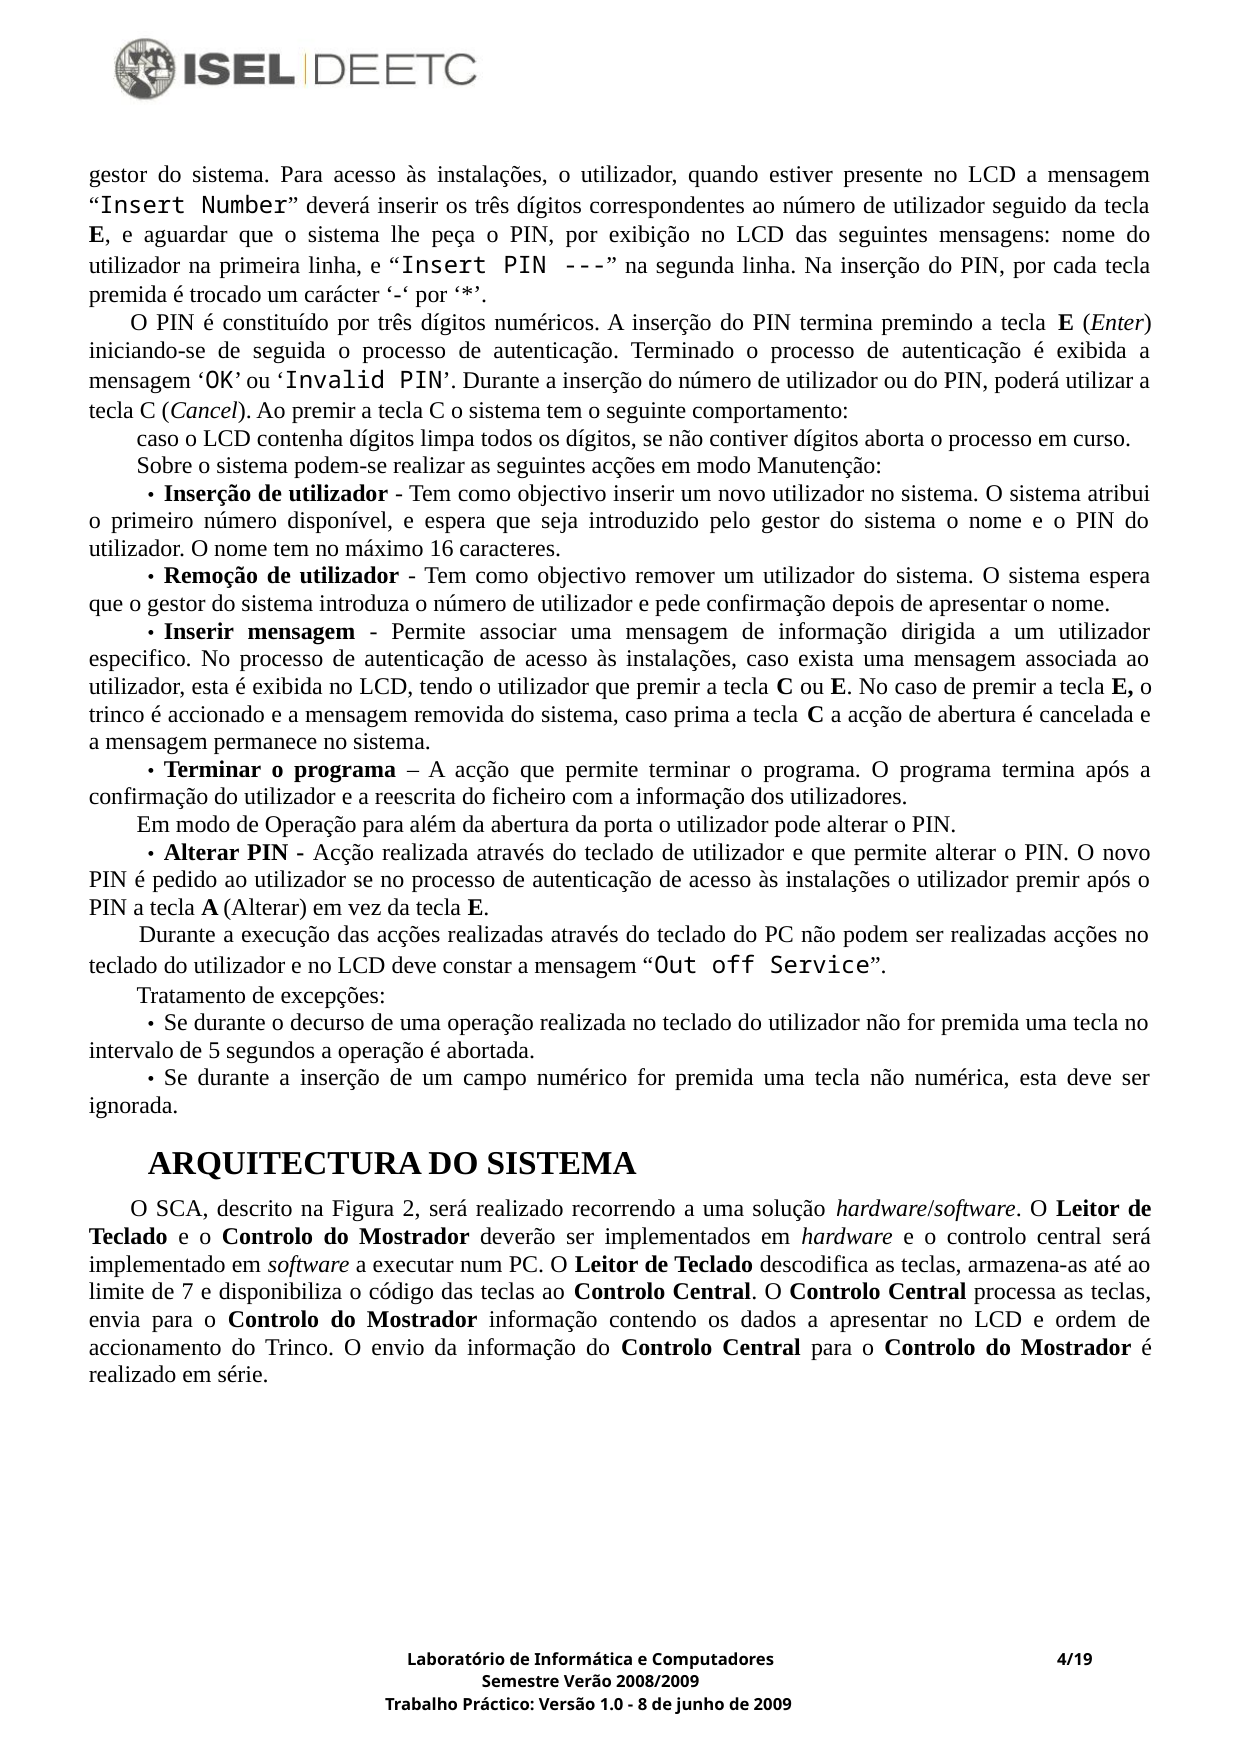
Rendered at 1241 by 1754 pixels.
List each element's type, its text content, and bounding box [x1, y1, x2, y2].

text O PIN é constituído por três dígitos numéricos. A inserção do PIN termina premindo a tecla E (Enter) iniciando-se de seguida o processo de autenticação. Terminado o processo de autenticação é exibida a mensagem ‘OK’ ou ‘Invalid PIN’. Durante a inserção do número de utilizador ou do PIN, poderá utilizar a tecla C (Cancel). Ao premir a tecla C o sistema tem o seguinte comportamento: [88, 308, 1152, 423]
subtitle ARQUITECTURA DO SISTEMA [88, 1144, 1152, 1182]
list Alterar PIN - Acção realizada através do teclado de utilizador e que permite alterar o PIN. O novo PIN é pedido ao utilizador se no processo de autenticação de acesso às instalações o utilizador premir após o PIN a tecla A (Alterar) em vez da tecla E. [88, 838, 1152, 920]
text O SCA, descrito na Figura 2, será realizado recorrendo a uma solução hardware/software. O Leitor de Teclado e o Controlo do Mostrador deverão ser implementados em hardware e o controlo central será implementado em software a executar num PC. O Leitor de Teclado descodifica as teclas, armazena-as até ao limite de 7 e disponibiliza o código das teclas ao Controlo Central. O Controlo Central processa as teclas, envia para o Controlo do Mostrador informação contendo os dados a apresentar no LCD e ordem de accionamento do Trinco. O envio da informação do Controlo Central para o Controlo do Mostrador é realizado em série. [88, 1194, 1152, 1388]
picture [105, 24, 507, 125]
list Inserir mensagem - Permite associar uma mensagem de informação dirigida a um utilizador especifico. No processo de autenticação de acesso às instalações, caso exista uma mensagem associada ao utilizador, esta é exibida no LCD, tendo o utilizador que premir a tecla C ou E. No caso de premir a tecla E, o trinco é accionado e a mensagem removida do sistema, caso prima a tecla C a acção de abertura é cancelada e a mensagem permanece no sistema. [88, 617, 1152, 755]
list Se durante o decurso de uma operação realizada no teclado do utilizador não for premida uma tecla no intervalo de 5 segundos a operação é abortada. [88, 1008, 1152, 1063]
text caso o LCD contenha dígitos limpa todos os dígitos, se não contiver dígitos aborta o processo em curso. [88, 423, 1152, 451]
list Remoção de utilizador - Tem como objectivo remover um utilizador do sistema. O sistema espera que o gestor do sistema introduza o número de utilizador e pede confirmação depois de apresentar o nome. [88, 562, 1152, 617]
text Em modo de Operação para além da abertura da porta o utilizador pode alterar o PIN. [88, 810, 1152, 838]
list Inserção de utilizador - Tem como objectivo inserir um novo utilizador no sistema. O sistema atribui o primeiro número disponível, e espera que seja introduzido pelo gestor do sistema o nome e o PIN do utilizador. O nome tem no máximo 16 caracteres. [88, 479, 1152, 562]
text Sobre o sistema podem-se realizar as seguintes acções em modo Manutenção: [88, 451, 1152, 479]
text gestor do sistema. Para acesso às instalações, o utilizador, quando estiver presente no LCD a mensagem “Insert Number” deverá inserir os três dígitos correspondentes ao número de utilizador seguido da tecla E, e aguardar que o sistema lhe peça o PIN, por exibição no LCD das seguintes mensagens: nome do utilizador na primeira linha, e “Insert PIN ‐‐‐” na segunda linha. Na inserção do PIN, por cada tecla premida é trocado um carácter ‘-‘ por ‘*’. [88, 160, 1152, 308]
text Tratamento de excepções: [88, 981, 1152, 1008]
list Se durante a inserção de um campo numérico for premida uma tecla não numérica, esta deve ser ignorada. [88, 1063, 1152, 1119]
text Durante a execução das acções realizadas através do teclado do PC não podem ser realizadas acções no teclado do utilizador e no LCD deve constar a mensagem “Out off Service”. [88, 920, 1152, 981]
list Terminar o programa – A acção que permite terminar o programa. O programa termina após a confirmação do utilizador e a reescrita do ficheiro com a informação dos utilizadores. [88, 755, 1152, 810]
